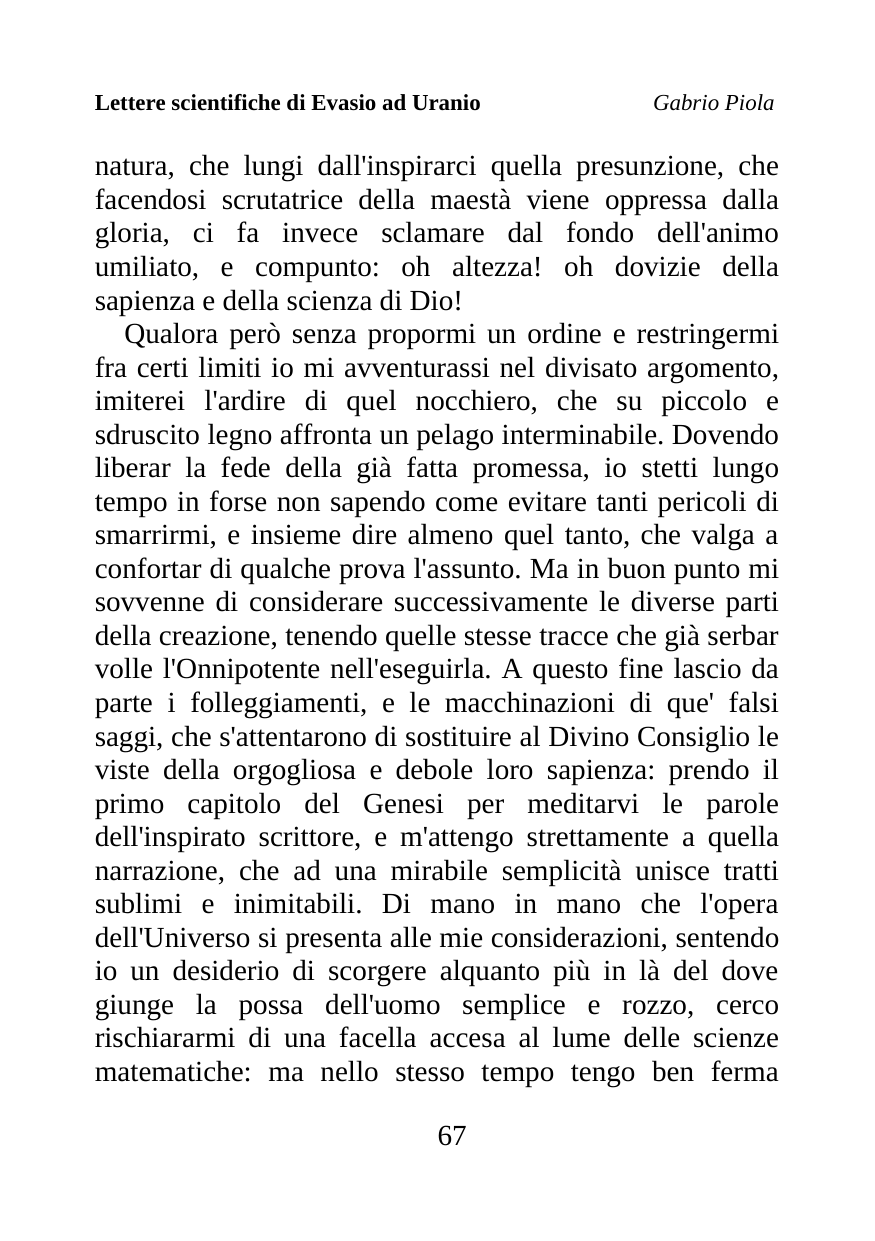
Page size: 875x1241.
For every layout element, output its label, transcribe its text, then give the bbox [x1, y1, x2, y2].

text Qualora però senza propormi un ordine e restringermi fra certi limiti io mi avventurassi nel divisato argomento, imiterei l'ardire di quel nocchiero, che su piccolo e sdruscito legno affronta un pelago interminabile. Dovendo liberar la fede della già fatta promessa, io stetti lungo tempo in forse non sapendo come evitare tanti pericoli di smarrirmi, e insieme dire almeno quel tanto, che valga a confortar di qualche prova l'assunto. Ma in buon punto mi sovvenne di considerare successivamente le diverse parti della creazione, tenendo quelle stesse tracce che già serbar volle l'Onnipotente nell'eseguirla. A questo fine lascio da parte i folleggiamenti, e le macchinazioni di que' falsi saggi, che s'attentarono di sostituire al Divino Consiglio le viste della orgogliosa e debole loro sapienza: prendo il primo capitolo del Genesi per meditarvi le parole dell'inspirato scrittore, e m'attengo strettamente a quella narrazione, che ad una mirabile semplicità unisce tratti sublimi e inimitabili. Di mano in mano che l'opera dell'Universo si presenta alle mie considerazioni, sentendo io un desiderio di scorgere alquanto più in là del dove giunge la possa dell'uomo semplice e rozzo, cerco rischiararmi di una facella accesa al lume delle scienze matematiche: ma nello stesso tempo tengo ben ferma [94, 316, 779, 1088]
text natura, che lungi dall'inspirarci quella presunzione, che facendosi scrutatrice della maestà viene oppressa dalla gloria, ci fa invece sclamare dal fondo dell'animo umiliato, e compunto: oh altezza! oh dovizie della sapienza e della scienza di Dio! [94, 148, 779, 316]
